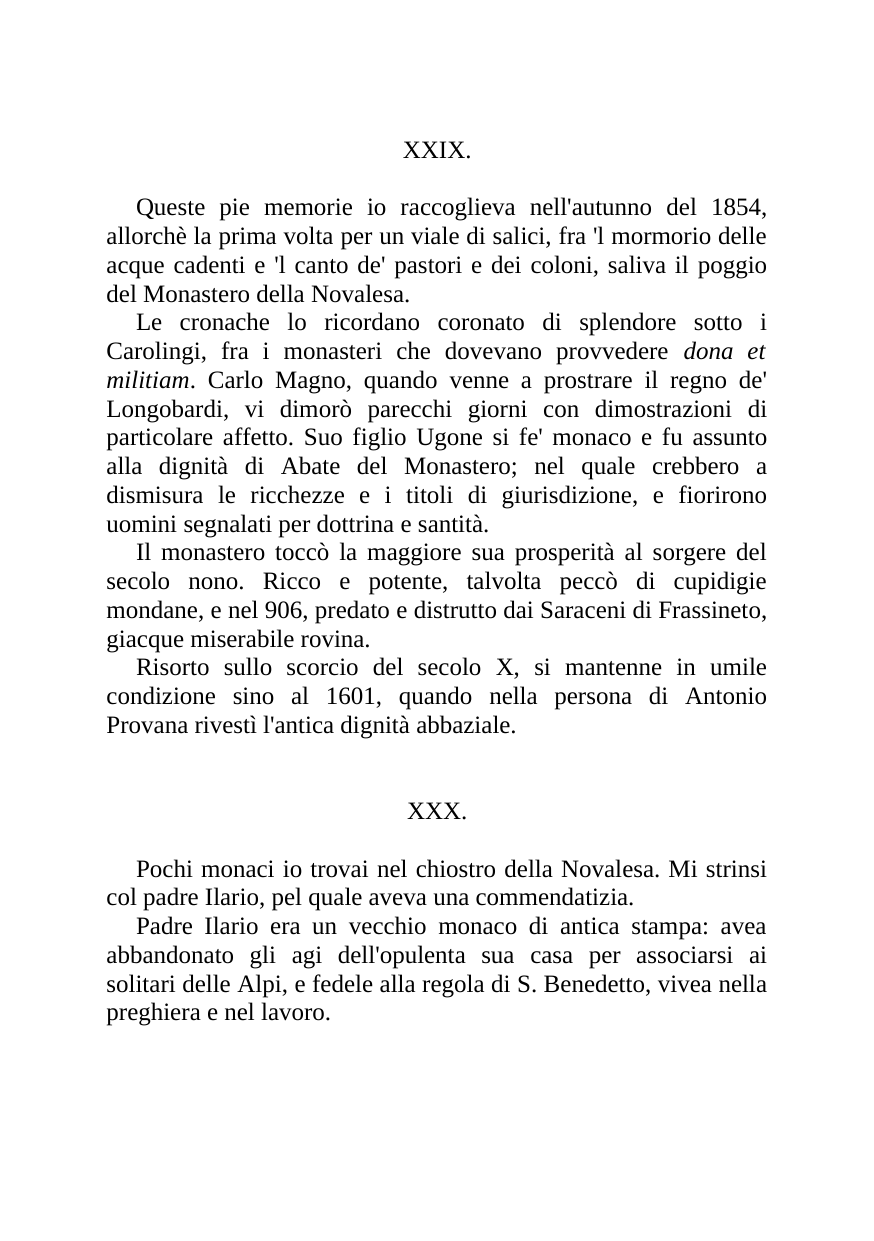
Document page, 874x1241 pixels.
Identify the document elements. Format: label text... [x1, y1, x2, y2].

text XXX. [106, 796, 768, 825]
text Le cronache lo ricordano coronato di splendore sotto i Carolingi, fra i monasteri che dovevano provvedere dona et militiam. Carlo Magno, quando venne a prostrare il regno de' Longobardi, vi dimorò parecchi giorni con dimostrazioni di particolare affetto. Suo figlio Ugone si fe' monaco e fu assunto alla dignità di Abate del Monastero; nel quale crebbero a dismisura le ricchezze e i titoli di giurisdizione, e fiorirono uomini segnalati per dottrina e santità. [106, 307, 768, 537]
text Risorto sullo scorcio del secolo X, si mantenne in umile condizione sino al 1601, quando nella persona di Antonio Provana rivestì l'antica dignità abbaziale. [106, 652, 768, 739]
text Pochi monaci io trovai nel chiostro della Novalesa. Mi strinsi col padre Ilario, pel quale aveva una commendatizia. [106, 854, 768, 911]
text Queste pie memorie io raccoglieva nell'autunno del 1854, allorchè la prima volta per un viale di salici, fra 'l mormorio delle acque cadenti e 'l canto de' pastori e dei coloni, saliva il poggio del Monastero della Novalesa. [106, 192, 768, 307]
text Padre Ilario era un vecchio monaco di antica stampa: avea abbandonato gli agi dell'opulenta sua casa per associarsi ai solitari delle Alpi, e fedele alla regola di S. Benedetto, vivea nella preghiera e nel lavoro. [106, 911, 768, 1026]
text Il monastero toccò la maggiore sua prosperità al sorgere del secolo nono. Ricco e potente, talvolta peccò di cupidigie mondane, e nel 906, predato e distrutto dai Saraceni di Frassineto, giacque miserabile rovina. [106, 537, 768, 652]
text XXIX. [106, 135, 768, 164]
